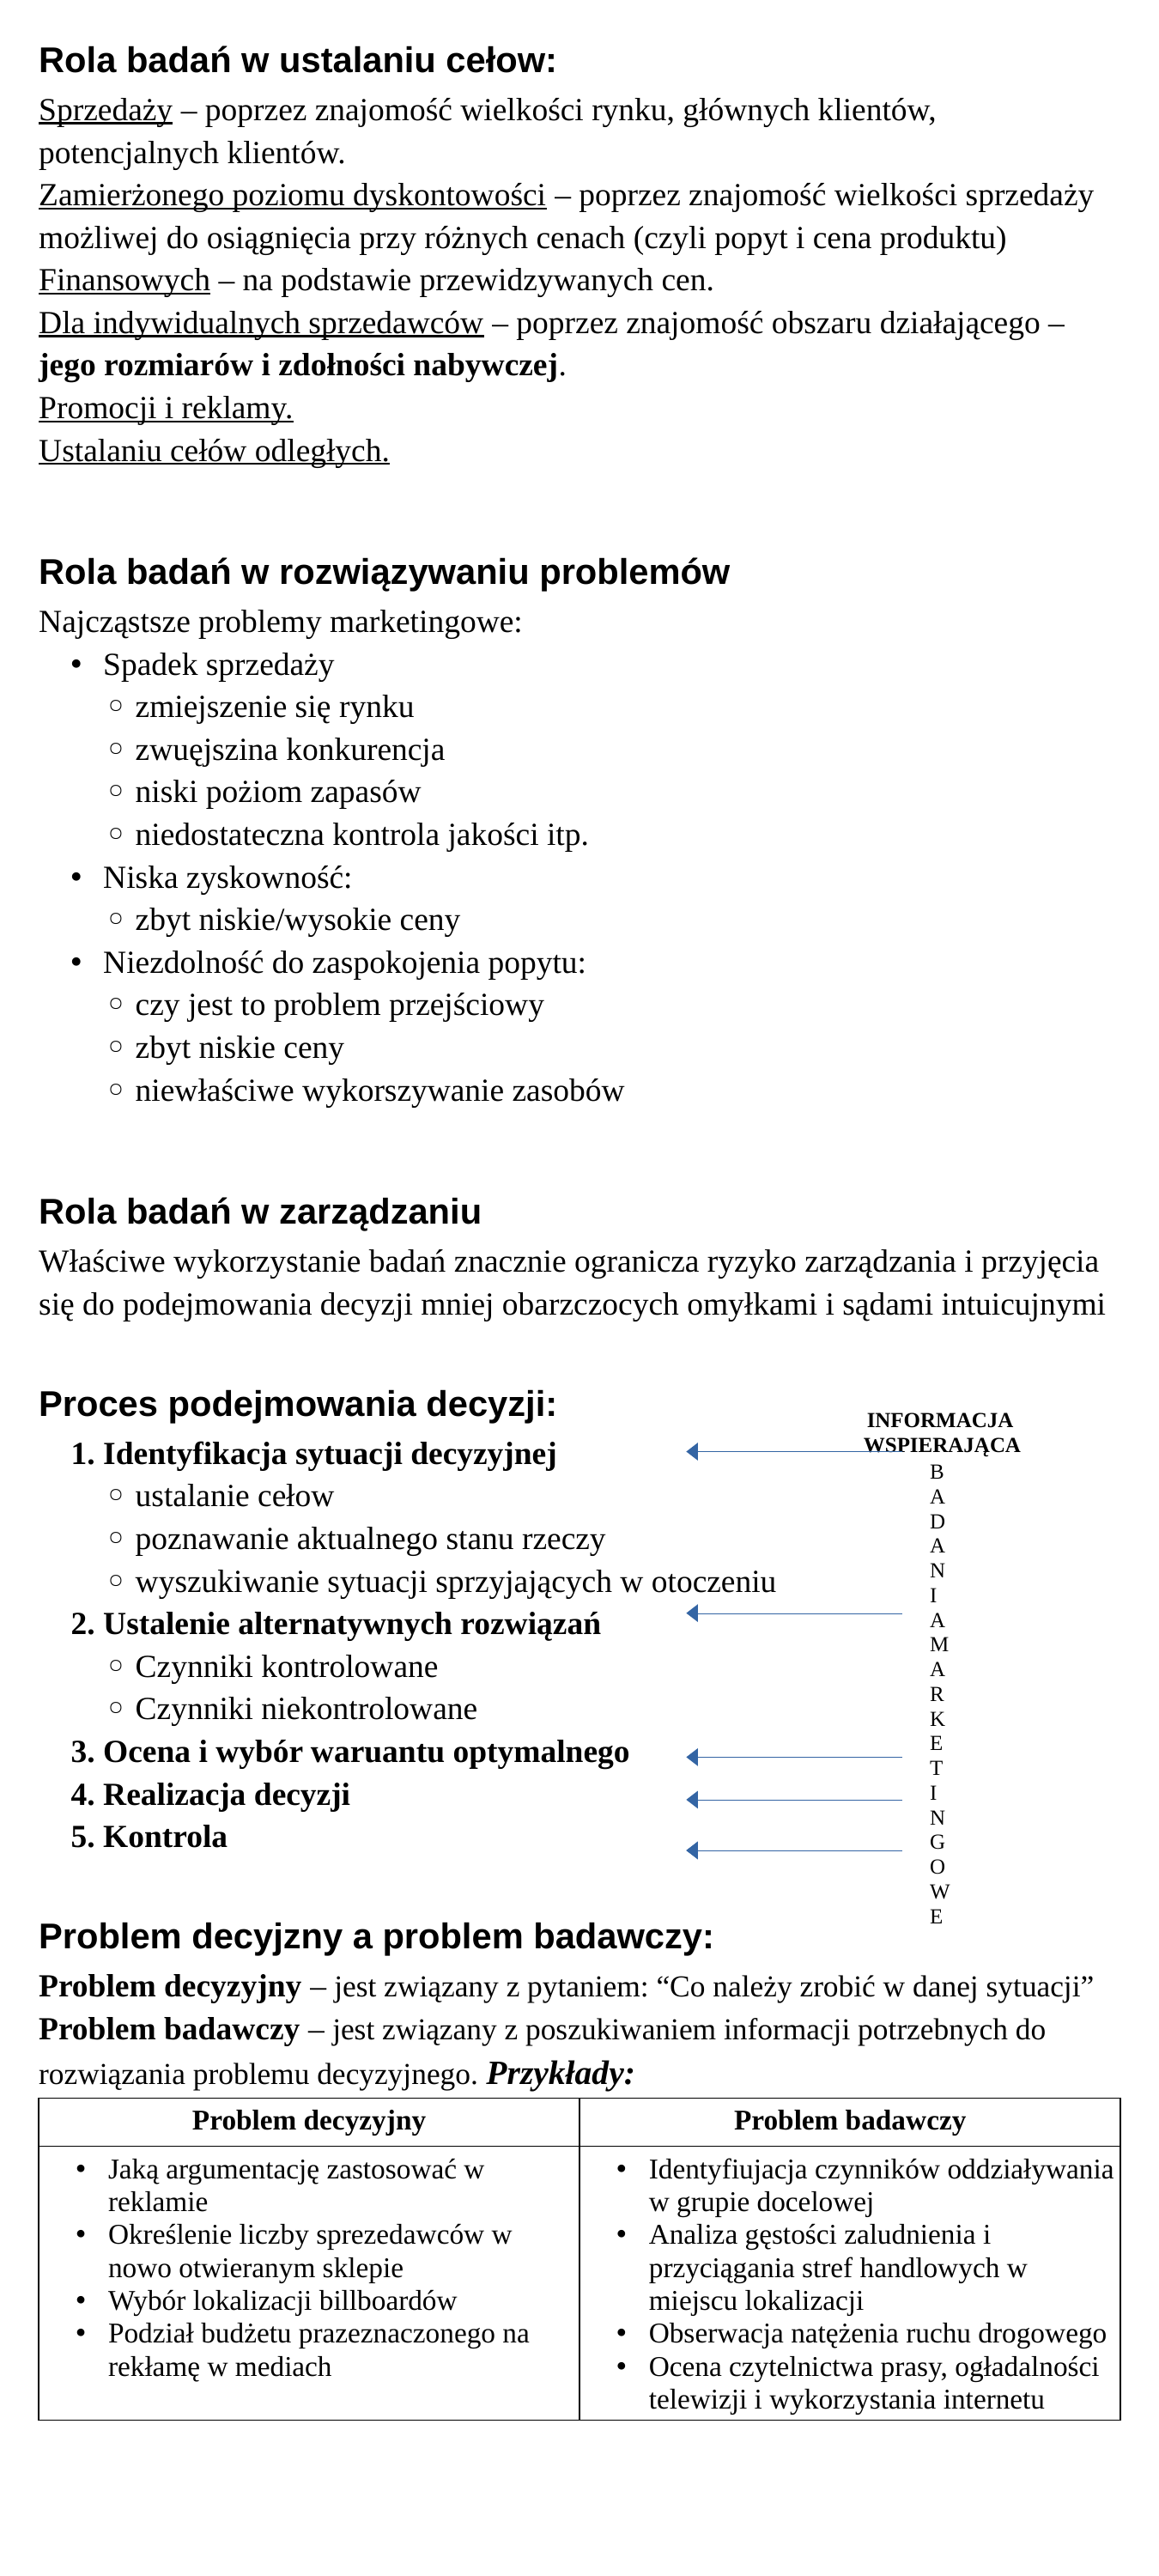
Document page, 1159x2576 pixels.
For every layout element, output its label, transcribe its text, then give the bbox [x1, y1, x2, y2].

text Finansowych – na podstawie przewidzywanych cen. [39, 261, 1120, 298]
subtitle Rola badań w zarządzaniu [39, 1190, 1120, 1231]
subtitle Proces podejmowania decyzji: [39, 1382, 1120, 1424]
list niski pożiom zapasów [103, 773, 1120, 810]
text Właściwe wykorzystanie badań znacznie ogranicza ryzyko zarządzania i przyjęcia się do podejmowania decyzji mniej obarzczocych omyłkami i sądami intuicujnymi [39, 1242, 1120, 1321]
text Promocji i reklamy. [39, 388, 1120, 426]
list Ocena i wybór waruantu optymalnego [70, 1732, 1120, 1770]
list Niezdolność do zaspokojenia popytu: [70, 943, 1120, 980]
list zbyt niskie ceny [103, 1028, 1120, 1066]
list Ustalenie alternatywnych rozwiązań [70, 1605, 1120, 1642]
table_header Problem decyzyjny [39, 2099, 579, 2146]
table_cell Jaką argumentację zastosować w reklamie Określenie liczby sprezedawców w nowo otwieranym sklepie Wybór lokalizacji billboardów Podział budżetu prazeznaczonego na rekłamę w mediach [39, 2147, 579, 2420]
list ustalanie cełow [103, 1477, 1120, 1514]
list zmiejszenie się rynku [103, 688, 1120, 725]
list Realizacja decyzji [70, 1775, 1120, 1812]
list Czynniki kontrolowane [103, 1647, 1120, 1684]
text Zamierżonego poziomu dyskontowości – poprzez znajomość wielkości sprzedaży możliwej do osiągnięcia przy różnych cenach (czyli popyt i cena produktu) [39, 175, 1120, 255]
table_cell Identyfiujacja czynników oddziaływania w grupie docelowej Analiza gęstości zaludnienia i przyciągania stref handlowych w miejscu lokalizacji Obserwacja natężenia ruchu drogowego Ocena czytelnictwa prasy, ogładalności telewizji i wykorzystania internetu [580, 2147, 1120, 2420]
text Dla indywidualnych sprzedawców – poprzez znajomość obszaru działającego – jego rozmiarów i zdołności nabywczej. [39, 303, 1120, 383]
list niewłaściwe wykorszywanie zasobów [103, 1071, 1120, 1108]
text Problem badawczy – jest związany z poszukiwaniem informacji potrzebnych do rozwiązania problemu decyzyjnego. Przykłady: [39, 2009, 1120, 2092]
list Kontrola [70, 1818, 1120, 1855]
list poznawanie aktualnego stanu rzeczy [103, 1519, 1120, 1557]
text Najcząstsze problemy marketingowe: [39, 603, 1120, 640]
list Identyfikacja sytuacji decyzyjnej [70, 1434, 1120, 1471]
subtitle Rola badań w ustalaniu cełow: [39, 39, 1120, 80]
list czy jest to problem przejściowy [103, 986, 1120, 1023]
list Niska zyskowność: [70, 858, 1120, 895]
subtitle Problem decyjzny a problem badawczy: [39, 1915, 1120, 1956]
list wyszukiwanie sytuacji sprzyjających w otoczeniu [103, 1562, 1120, 1599]
subtitle Rola badań w rozwiązywaniu problemów [39, 550, 1120, 592]
text Sprzedaży – poprzez znajomość wielkości rynku, głównych klientów, potencjalnych klientów. [39, 90, 1120, 170]
table_header Problem badawczy [580, 2099, 1120, 2146]
list niedostateczna kontrola jakości itp. [103, 815, 1120, 853]
list Czynniki niekontrolowane [103, 1690, 1120, 1727]
list zwuęjszina konkurencja [103, 730, 1120, 767]
text Problem decyzyjny – jest związany z pytaniem: “Co należy zrobić w danej sytuacji” [39, 1967, 1120, 2004]
list Spadek sprzedaży [70, 645, 1120, 682]
list zbyt niskie/wysokie ceny [103, 901, 1120, 938]
text Ustalaniu cełów odległych. [39, 431, 1120, 468]
